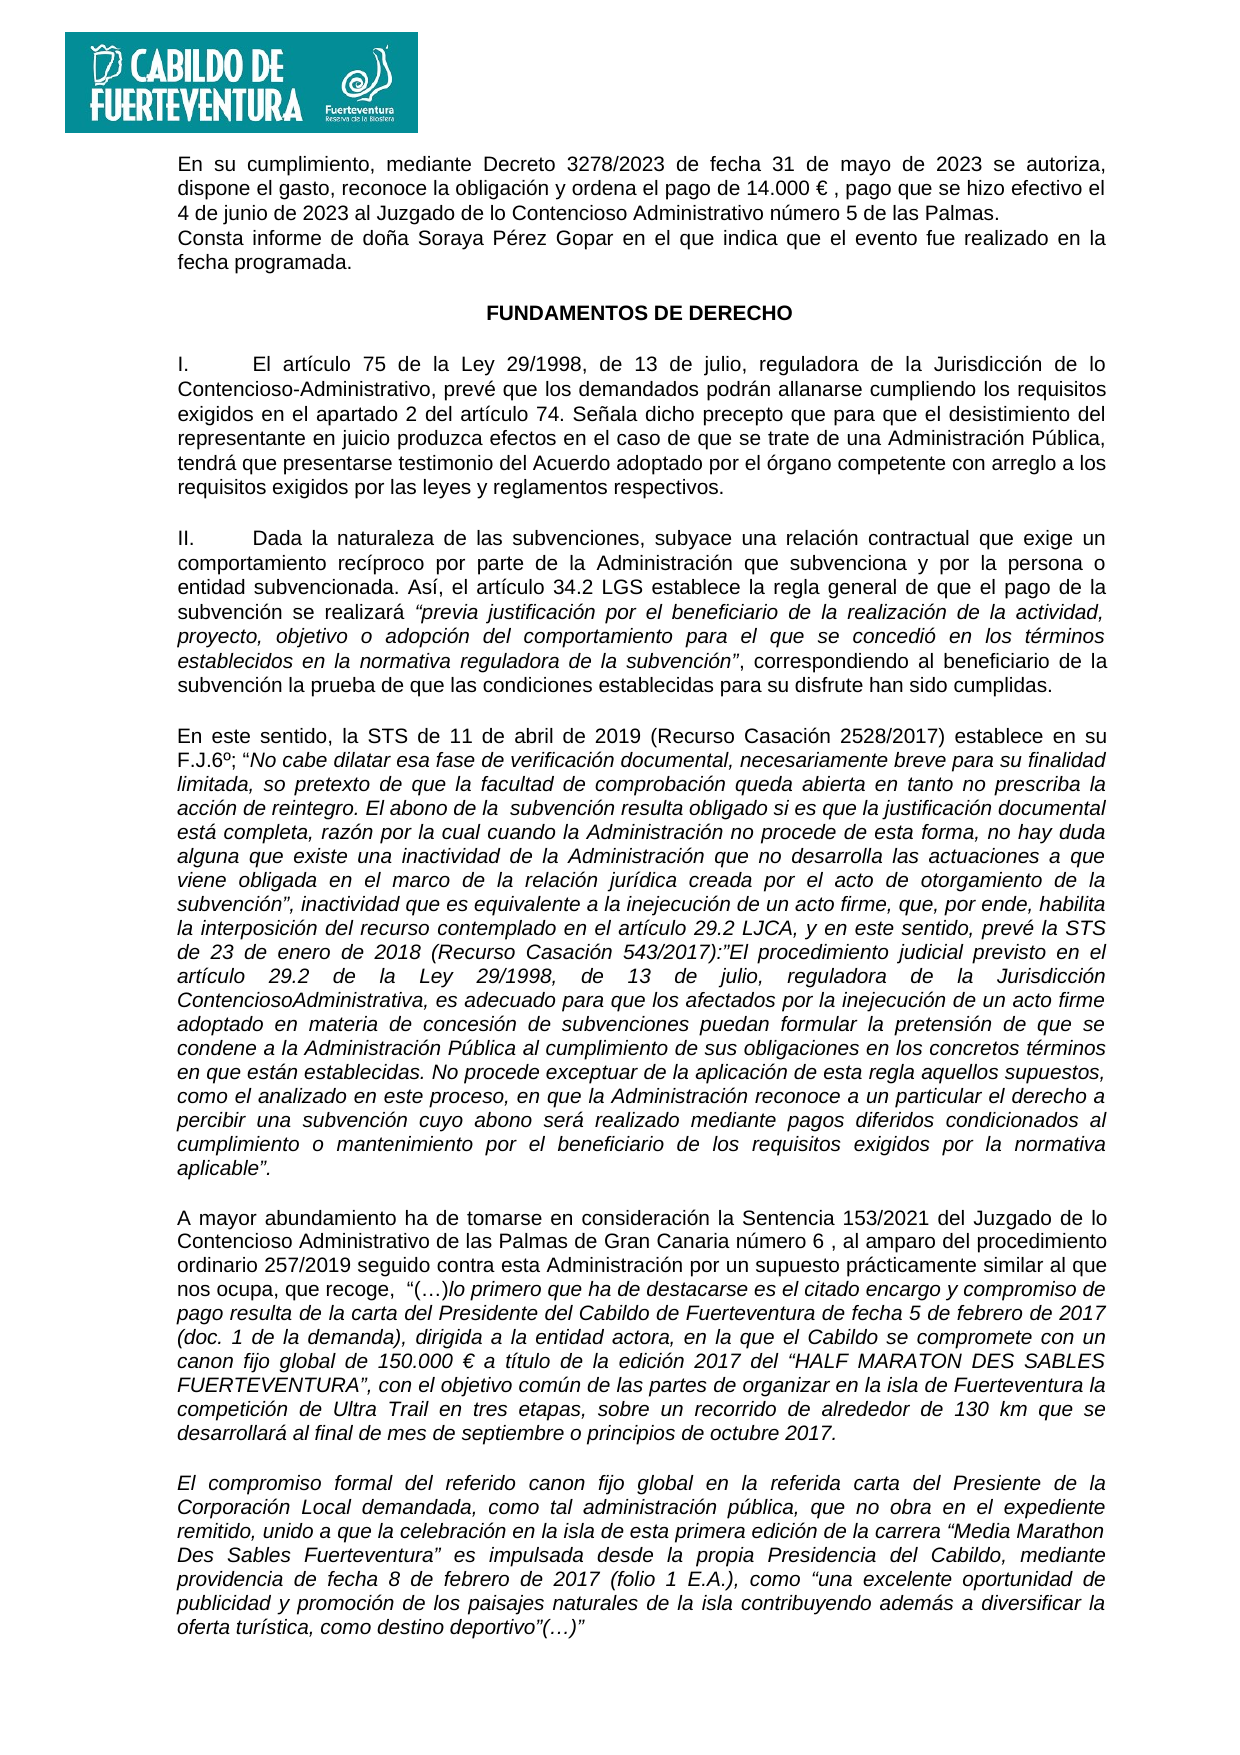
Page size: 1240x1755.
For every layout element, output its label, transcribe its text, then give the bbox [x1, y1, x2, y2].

text En este sentido, la STS de 11 de abril de 2019 (Recurso Casación 2528/2017) establece en su F.J.6º; “No cabe dilatar esa fase de verificación documental, necesariamente breve para su finalidad limitada, so pretexto de que la facultad de comprobación queda abierta en tanto no prescriba la acción de reintegro. El abono de la subvención resulta obligado si es que la justificación documental está completa, razón por la cual cuando la Administración no procede de esta forma, no hay duda alguna que existe una inactividad de la Administración que no desarrolla las actuaciones a que viene obligada en el marco de la relación jurídica creada por el acto de otorgamiento de la subvención”, inactividad que es equivalente a la inejecución de un acto firme, que, por ende, habilita la interposición del recurso contemplado en el artículo 29.2 LJCA, y en este sentido, prevé la STS de 23 de enero de 2018 (Recurso Casación 543/2017):”El procedimiento judicial previsto en el artículo 29.2 de la Ley 29/1998, de 13 de julio, reguladora de la Jurisdicción ContenciosoAdministrativa, es adecuado para que los afectados por la inejecución de un acto firme adoptado en materia de concesión de subvenciones puedan formular la pretensión de que se condene a la Administración Pública al cumplimiento de sus obligaciones en los concretos términos en que están establecidas. No procede exceptuar de la aplicación de esta regla aquellos supuestos, como el analizado en este proceso, en que la Administración reconoce a un particular el derecho a percibir una subvención cuyo abono será realizado mediante pagos diferidos condicionados al cumplimiento o mantenimiento por el beneficiario de los requisitos exigidos por la normativa aplicable”. [177, 724, 1109, 1179]
list El artículo 75 de la Ley 29/1998, de 13 de julio, reguladora de la Jurisdicción de lo Contencioso-Administrativo, prevé que los demandados podrán allanarse cumpliendo los requisitos exigidos en el apartado 2 del artículo 74. Señala dicho precepto que para que el desistimiento del representante en juicio produzca efectos en el caso de que se trate de una Administración Pública, tendrá que presentarse testimonio del Acuerdo adoptado por el órgano competente con arreglo a los requisitos exigidos por las leyes y reglamentos respectivos. [177, 352, 1107, 499]
text El compromiso formal del referido canon fijo global en la referida carta del Presiente de la Corporación Local demandada, como tal administración pública, que no obra en el expediente remitido, unido a que la celebración en la isla de esta primera edición de la carrera “Media Marathon Des Sables Fuerteventura” es impulsada desde la propia Presidencia del Cabildo, mediante providencia de fecha 8 de febrero de 2017 (folio 1 E.A.), como “una excelente oportunidad de publicidad y promoción de los paisajes naturales de la isla contribuyendo además a diversificar la oferta turística, como destino deportivo”(…)” [177, 1471, 1109, 1639]
text A mayor abundamiento ha de tomarse en consideración la Sentencia 153/2021 del Juzgado de lo Contencioso Administrativo de las Palmas de Gran Canaria número 6 , al amparo del procedimiento ordinario 257/2019 seguido contra esta Administración por un supuesto prácticamente similar al que nos ocupa, que recoge, “(…)lo primero que ha de destacarse es el citado encargo y compromiso de pago resulta de la carta del Presidente del Cabildo de Fuerteventura de fecha 5 de febrero de 2017 (doc. 1 de la demanda), dirigida a la entidad actora, en la que el Cabildo se compromete con un canon fijo global de 150.000 € a título de la edición 2017 del “HALF MARATON DES SABLES FUERTEVENTURA”, con el objetivo común de las partes de organizar en la isla de Fuerteventura la competición de Ultra Trail en tres etapas, sobre un recorrido de alrededor de 130 km que se desarrollará al final de mes de septiembre o principios de octubre 2017. [177, 1205, 1109, 1445]
picture [65, 32, 418, 133]
subtitle FUNDAMENTOS DE DERECHO [177, 301, 1107, 325]
list Dada la naturaleza de las subvenciones, subyace una relación contractual que exige un comportamiento recíproco por parte de la Administración que subvenciona y por la persona o entidad subvencionada. Así, el artículo 34.2 LGS establece la regla general de que el pago de la subvención se realizará “previa justificación por el beneficiario de la realización de la actividad, proyecto, objetivo o adopción del comportamiento para el que se concedió en los términos establecidos en la normativa reguladora de la subvención”, correspondiendo al beneficiario de la subvención la prueba de que las condiciones establecidas para su disfrute han sido cumplidas. [177, 526, 1107, 697]
text En su cumplimiento, mediante Decreto 3278/2023 de fecha 31 de mayo de 2023 se autoriza, dispone el gasto, reconoce la obligación y ordena el pago de 14.000 € , pago que se hizo efectivo el 4 de junio de 2023 al Juzgado de lo Contencioso Administrativo número 5 de las Palmas. [177, 151, 1107, 224]
text Consta informe de doña Soraya Pérez Gopar en el que indica que el evento fue realizado en la fecha programada. [177, 226, 1108, 274]
